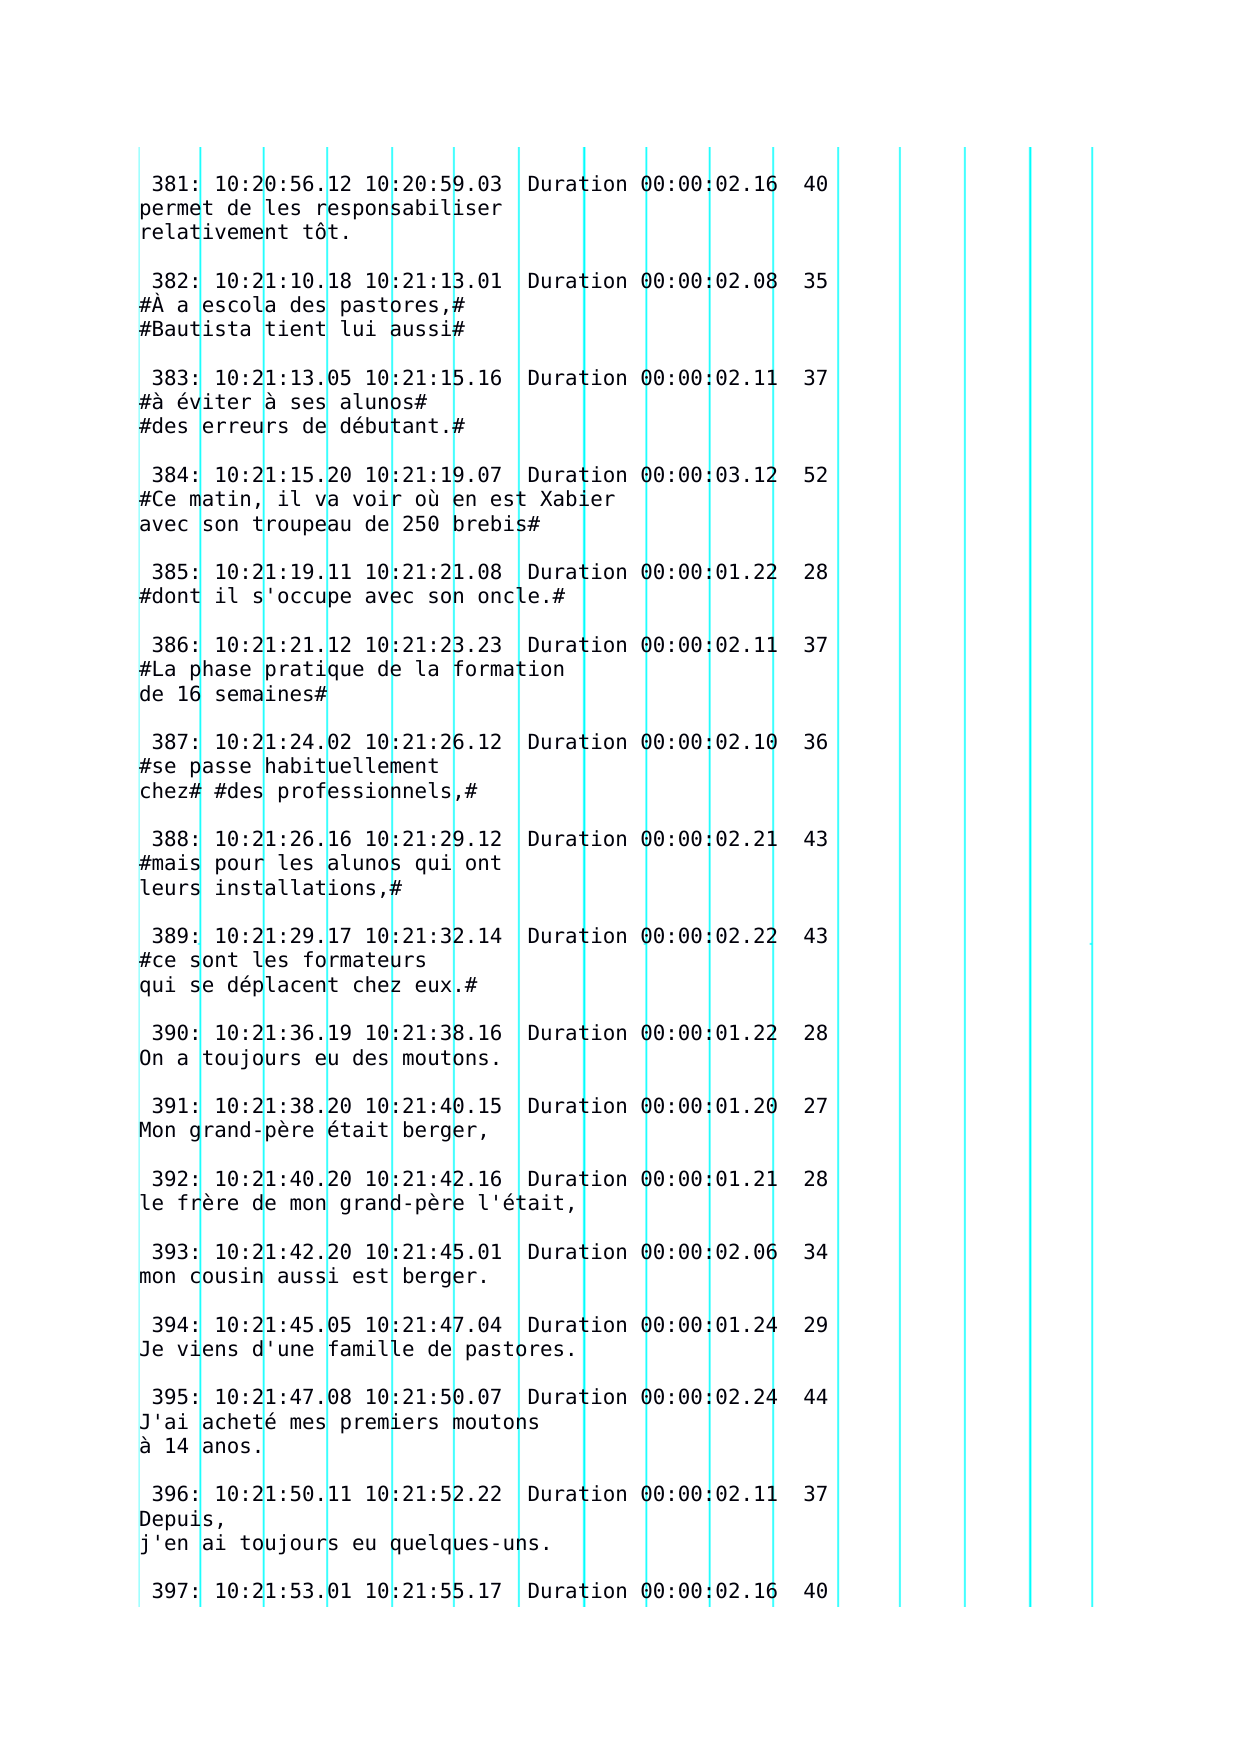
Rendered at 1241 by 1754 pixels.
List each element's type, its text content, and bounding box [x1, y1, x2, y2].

text mon cousin aussi est berger. [139, 1264, 1101, 1288]
text 385: 10:21:19.11 10:21:21.08 Duration 00:00:01.22 28 [139, 560, 1101, 584]
text relativement tôt. [139, 220, 1101, 245]
text 389: 10:21:29.17 10:21:32.14 Duration 00:00:02.22 43 [139, 924, 1101, 948]
text leurs installations,# [139, 876, 1101, 900]
text à 14 anos. [139, 1434, 1101, 1458]
text #des erreurs de débutant.# [139, 414, 1101, 439]
text 384: 10:21:15.20 10:21:19.07 Duration 00:00:03.12 52 [139, 463, 1101, 487]
text #Ce matin, il va voir où en est Xabier [139, 487, 1101, 512]
text #ce sont les formateurs [139, 948, 1101, 973]
text 395: 10:21:47.08 10:21:50.07 Duration 00:00:02.24 44 [139, 1385, 1101, 1410]
text 391: 10:21:38.20 10:21:40.15 Duration 00:00:01.20 27 [139, 1094, 1101, 1118]
text #À a escola des pastores,# [139, 293, 1101, 317]
text 390: 10:21:36.19 10:21:38.16 Duration 00:00:01.22 28 [139, 1021, 1101, 1046]
text 382: 10:21:10.18 10:21:13.01 Duration 00:00:02.08 35 [139, 269, 1101, 293]
text 397: 10:21:53.01 10:21:55.17 Duration 00:00:02.16 40 [139, 1579, 1101, 1604]
text #dont il s'occupe avec son oncle.# [139, 584, 1101, 609]
text 387: 10:21:24.02 10:21:26.12 Duration 00:00:02.10 36 [139, 730, 1101, 754]
picture [138, 147, 1102, 1607]
text #se passe habituellement [139, 754, 1101, 779]
text #Bautista tient lui aussi# [139, 317, 1101, 342]
text 388: 10:21:26.16 10:21:29.12 Duration 00:00:02.21 43 [139, 827, 1101, 851]
text 392: 10:21:40.20 10:21:42.16 Duration 00:00:01.21 28 [139, 1167, 1101, 1191]
text Je viens d'une famille de pastores. [139, 1337, 1101, 1361]
text permet de les responsabiliser [139, 196, 1101, 220]
text de 16 semaines# [139, 682, 1101, 706]
text J'ai acheté mes premiers moutons [139, 1410, 1101, 1434]
text #mais pour les alunos qui ont [139, 851, 1101, 876]
text Depuis, [139, 1507, 1101, 1531]
text 383: 10:21:13.05 10:21:15.16 Duration 00:00:02.11 37 [139, 366, 1101, 390]
text qui se déplacent chez eux.# [139, 973, 1101, 997]
text #La phase pratique de la formation [139, 657, 1101, 682]
text Mon grand-père était berger, [139, 1118, 1101, 1143]
text 394: 10:21:45.05 10:21:47.04 Duration 00:00:01.24 29 [139, 1313, 1101, 1337]
text 396: 10:21:50.11 10:21:52.22 Duration 00:00:02.11 37 [139, 1482, 1101, 1507]
text On a toujours eu des moutons. [139, 1046, 1101, 1070]
text j'en ai toujours eu quelques-uns. [139, 1531, 1101, 1555]
text 386: 10:21:21.12 10:21:23.23 Duration 00:00:02.11 37 [139, 633, 1101, 657]
text le frère de mon grand-père l'était, [139, 1191, 1101, 1216]
text chez# #des professionnels,# [139, 779, 1101, 803]
text avec son troupeau de 250 brebis# [139, 512, 1101, 536]
text 393: 10:21:42.20 10:21:45.01 Duration 00:00:02.06 34 [139, 1240, 1101, 1264]
text #à éviter à ses alunos# [139, 390, 1101, 414]
text 381: 10:20:56.12 10:20:59.03 Duration 00:00:02.16 40 [139, 172, 1101, 196]
